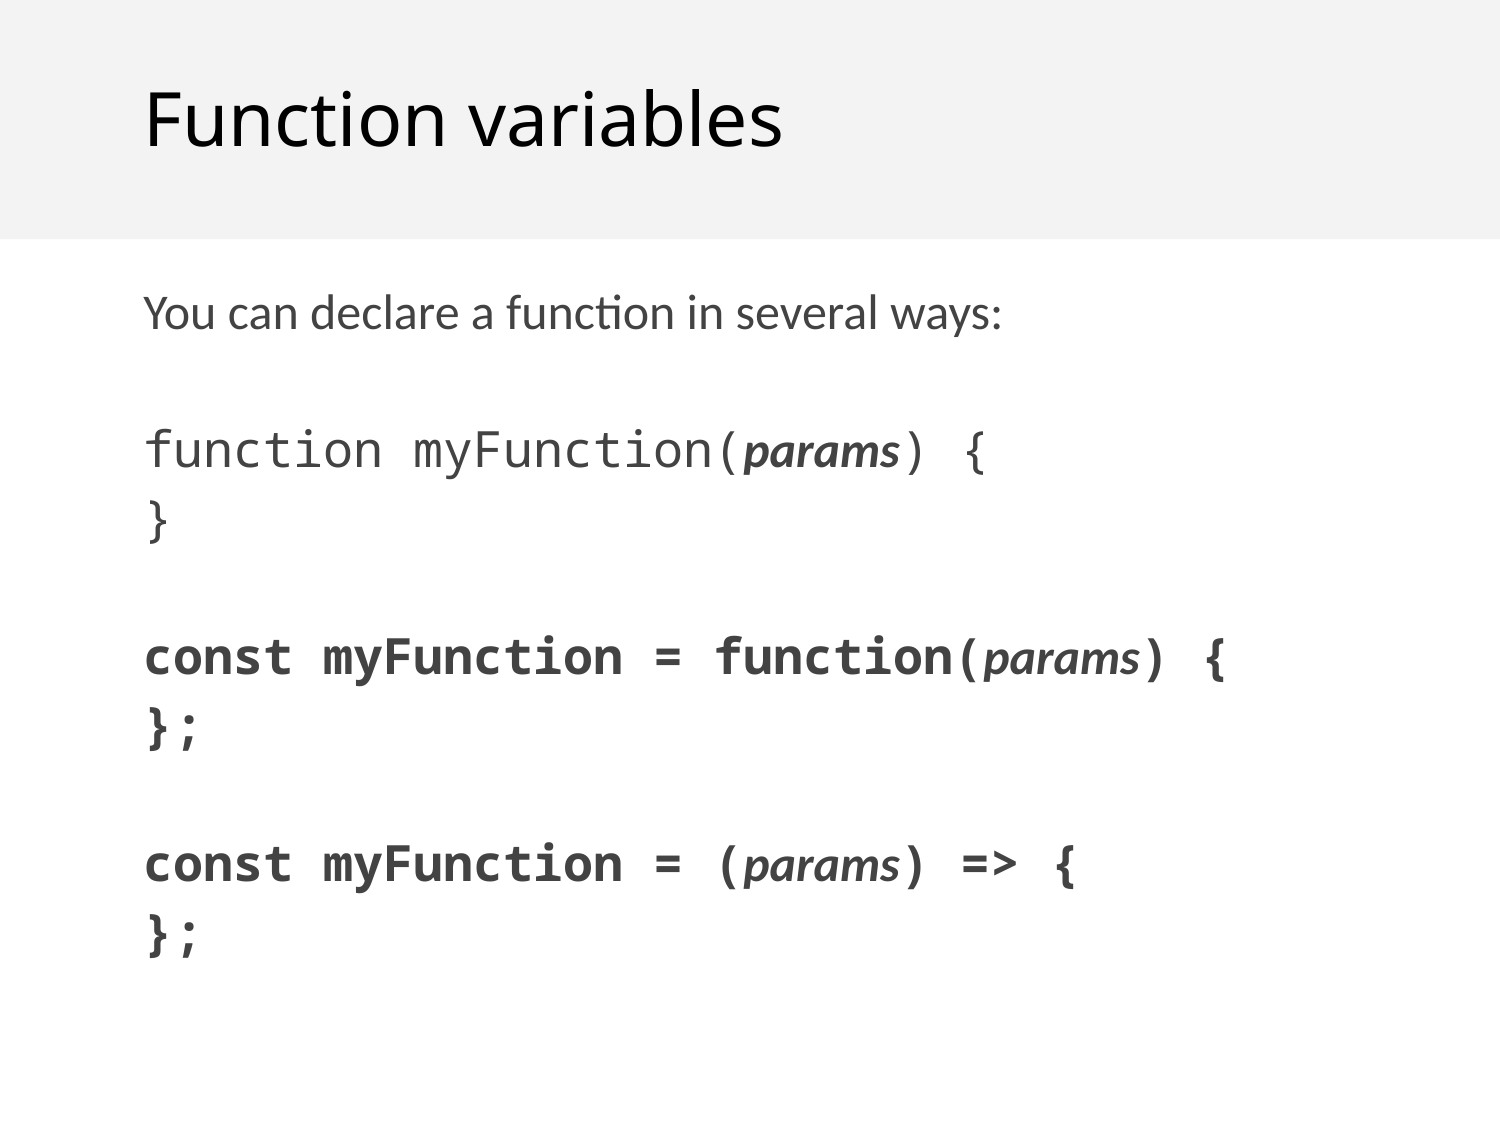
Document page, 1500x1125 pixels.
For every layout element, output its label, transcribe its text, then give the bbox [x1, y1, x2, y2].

list You can declare a function in several ways: function myFunction(params) { } const myFunction = function(params) { }; const myFunction = (params) => { }; [128, 255, 1372, 1004]
title Function variables [128, 56, 1372, 183]
